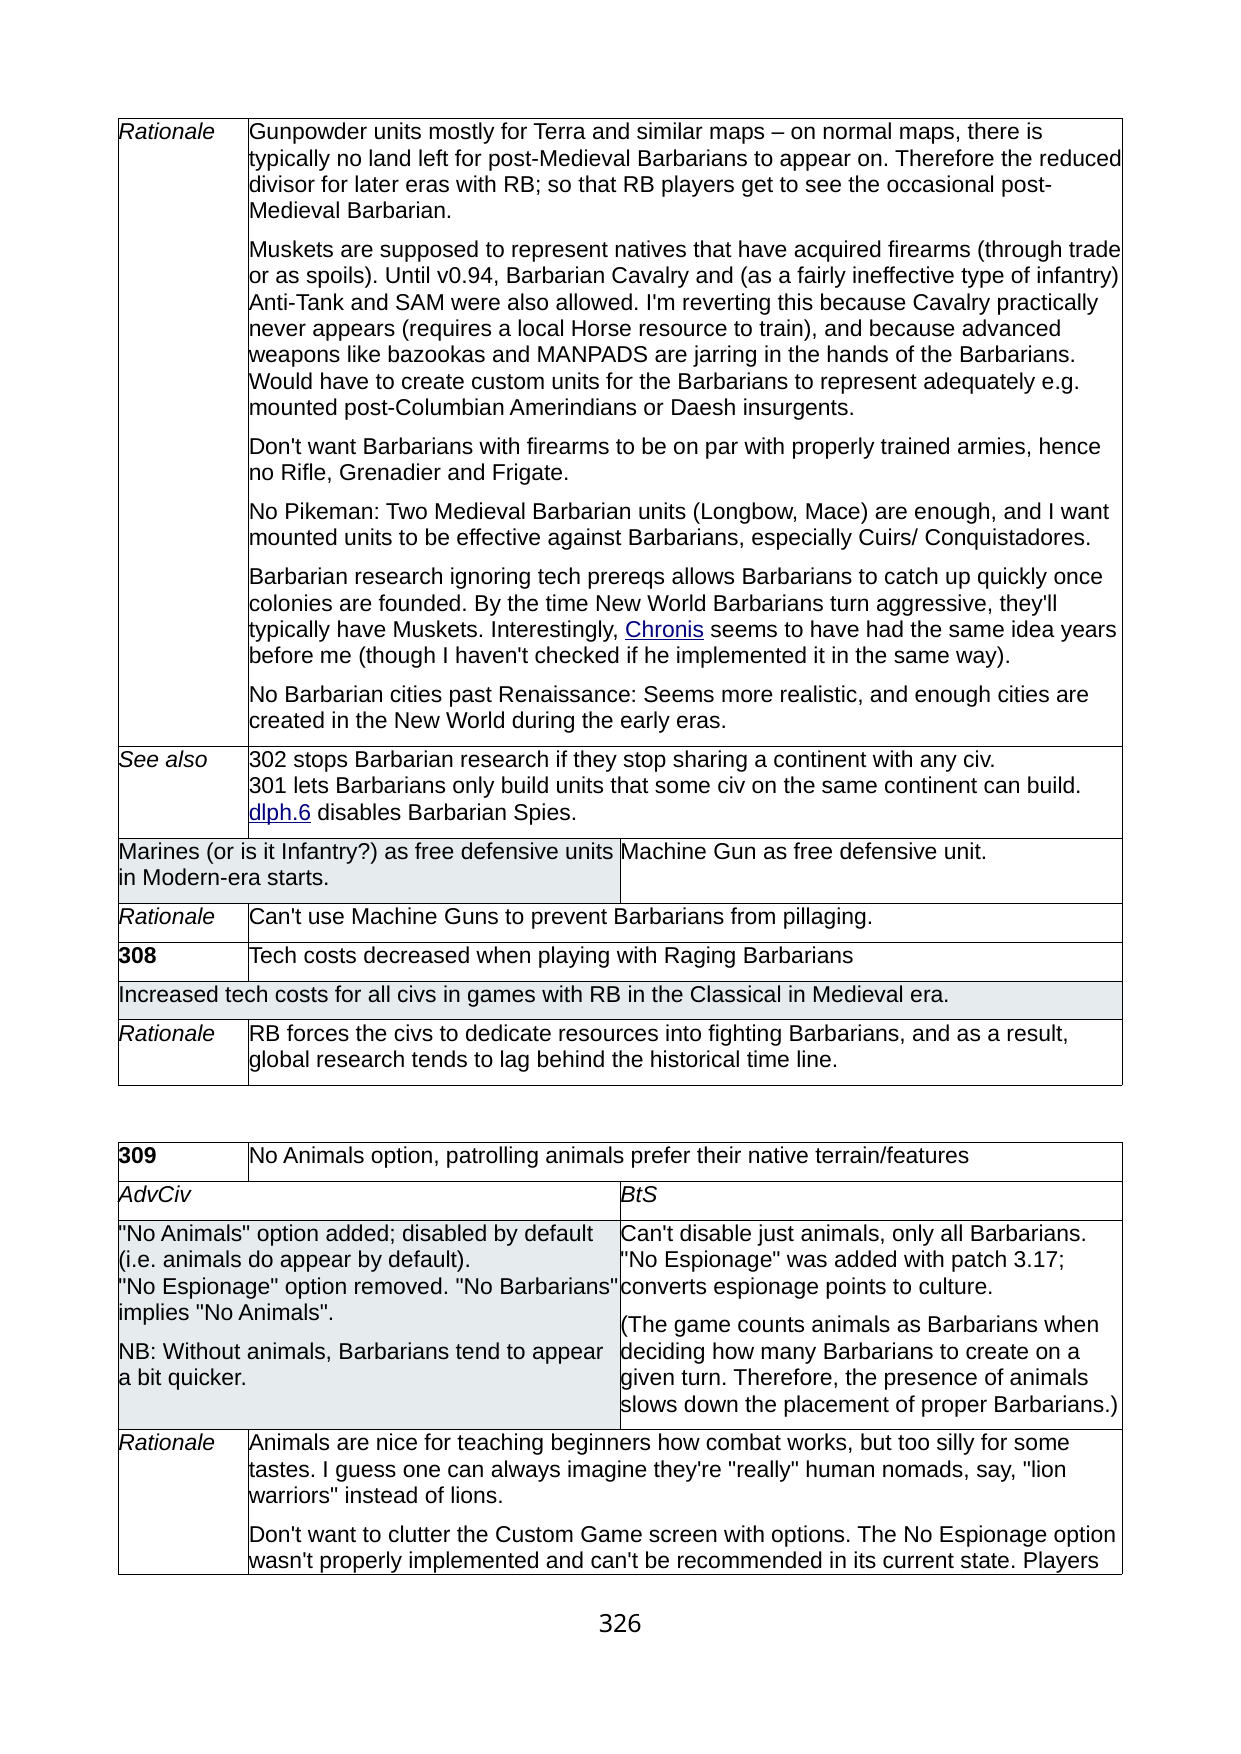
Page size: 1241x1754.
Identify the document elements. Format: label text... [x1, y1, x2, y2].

table_header 309 [119, 1143, 248, 1181]
table_cell Rationale [119, 904, 248, 942]
table_cell Can't disable just animals, only all Barbarians. "No Espionage" was added with patch 3.17; converts espionage points to culture. (The game counts animals as Barbarians when deciding how many Barbarians to create on a given turn. Therefore, the presence of animals slows down the placement of proper Barbarians.) [621, 1221, 1122, 1429]
table_cell Marines (or is it Infantry?) as free defensive units in Modern-era starts. [119, 839, 620, 903]
table_cell Rationale [119, 1020, 248, 1084]
table_cell AdvCiv [119, 1182, 620, 1220]
table_header No Animals option, patrolling animals prefer their native terrain/features [249, 1143, 1122, 1181]
table_cell 302 stops Barbarian research if they stop sharing a continent with any civ. 301 lets Barbarians only build units that some civ on the same continent can build. dlph.6 disables Barbarian Spies. [249, 747, 1122, 838]
table_cell Machine Gun as free defensive unit. [621, 839, 1122, 903]
table_cell Increased tech costs for all civs in games with RB in the Classical in Medieval era. [119, 982, 1122, 1019]
table_cell See also [119, 747, 248, 838]
table_cell Animals are nice for teaching beginners how combat works, but too silly for some tastes. I guess one can always imagine they're "really" human nomads, say, "lion warriors" instead of lions. Don't want to clutter the Custom Game screen with options. The No Espionage option wasn't properly implemented and can't be recommended in its current state. Players [249, 1430, 1122, 1573]
table_cell Gunpowder units mostly for Terra and similar maps – on normal maps, there is typically no land left for post-Medieval Barbarians to appear on. Therefore the reduced divisor for later eras with RB; so that RB players get to see the occasional post-Medieval Barbarian. Muskets are supposed to represent natives that have acquired firearms (through trade or as spoils). Until v0.94, Barbarian Cavalry and (as a fairly ineffective type of infantry) Anti-Tank and SAM were also allowed. I'm reverting this because Cavalry practically never appears (requires a local Horse resource to train), and because advanced weapons like bazookas and MANPADS are jarring in the hands of the Barbarians. Would have to create custom units for the Barbarians to represent adequately e.g. mounted post-Columbian Amerindians or Daesh insurgents. Don't want Barbarians with firearms to be on par with properly trained armies, hence no Rifle, Grenadier and Frigate. No Pikeman: Two Medieval Barbarian units (Longbow, Mace) are enough, and I want mounted units to be effective against Barbarians, especially Cuirs/ Conquistadores. Barbarian research ignoring tech prereqs allows Barbarians to catch up quickly once colonies are founded. By the time New World Barbarians turn aggressive, they'll typically have Muskets. Interestingly, Chronis seems to have had the same idea years before me (though I haven't checked if he implemented it in the same way). No Barbarian cities past Renaissance: Seems more realistic, and enough cities are created in the New World during the early eras. [249, 119, 1122, 746]
table_cell Can't use Machine Guns to prevent Barbarians from pillaging. [249, 904, 1122, 942]
table_cell BtS [621, 1182, 1122, 1220]
table_cell Rationale [119, 1430, 248, 1573]
table_cell 308 [119, 943, 248, 981]
table_cell "No Animals" option added; disabled by default (i.e. animals do appear by default). "No Espionage" option removed. "No Barbarians" implies "No Animals". NB: Without animals, Barbarians tend to appear a bit quicker. [119, 1221, 620, 1429]
table_cell RB forces the civs to dedicate resources into fighting Barbarians, and as a result, global research tends to lag behind the historical time line. [249, 1020, 1122, 1084]
table_cell Rationale [119, 119, 248, 746]
table_cell Tech costs decreased when playing with Raging Barbarians [249, 943, 1122, 981]
